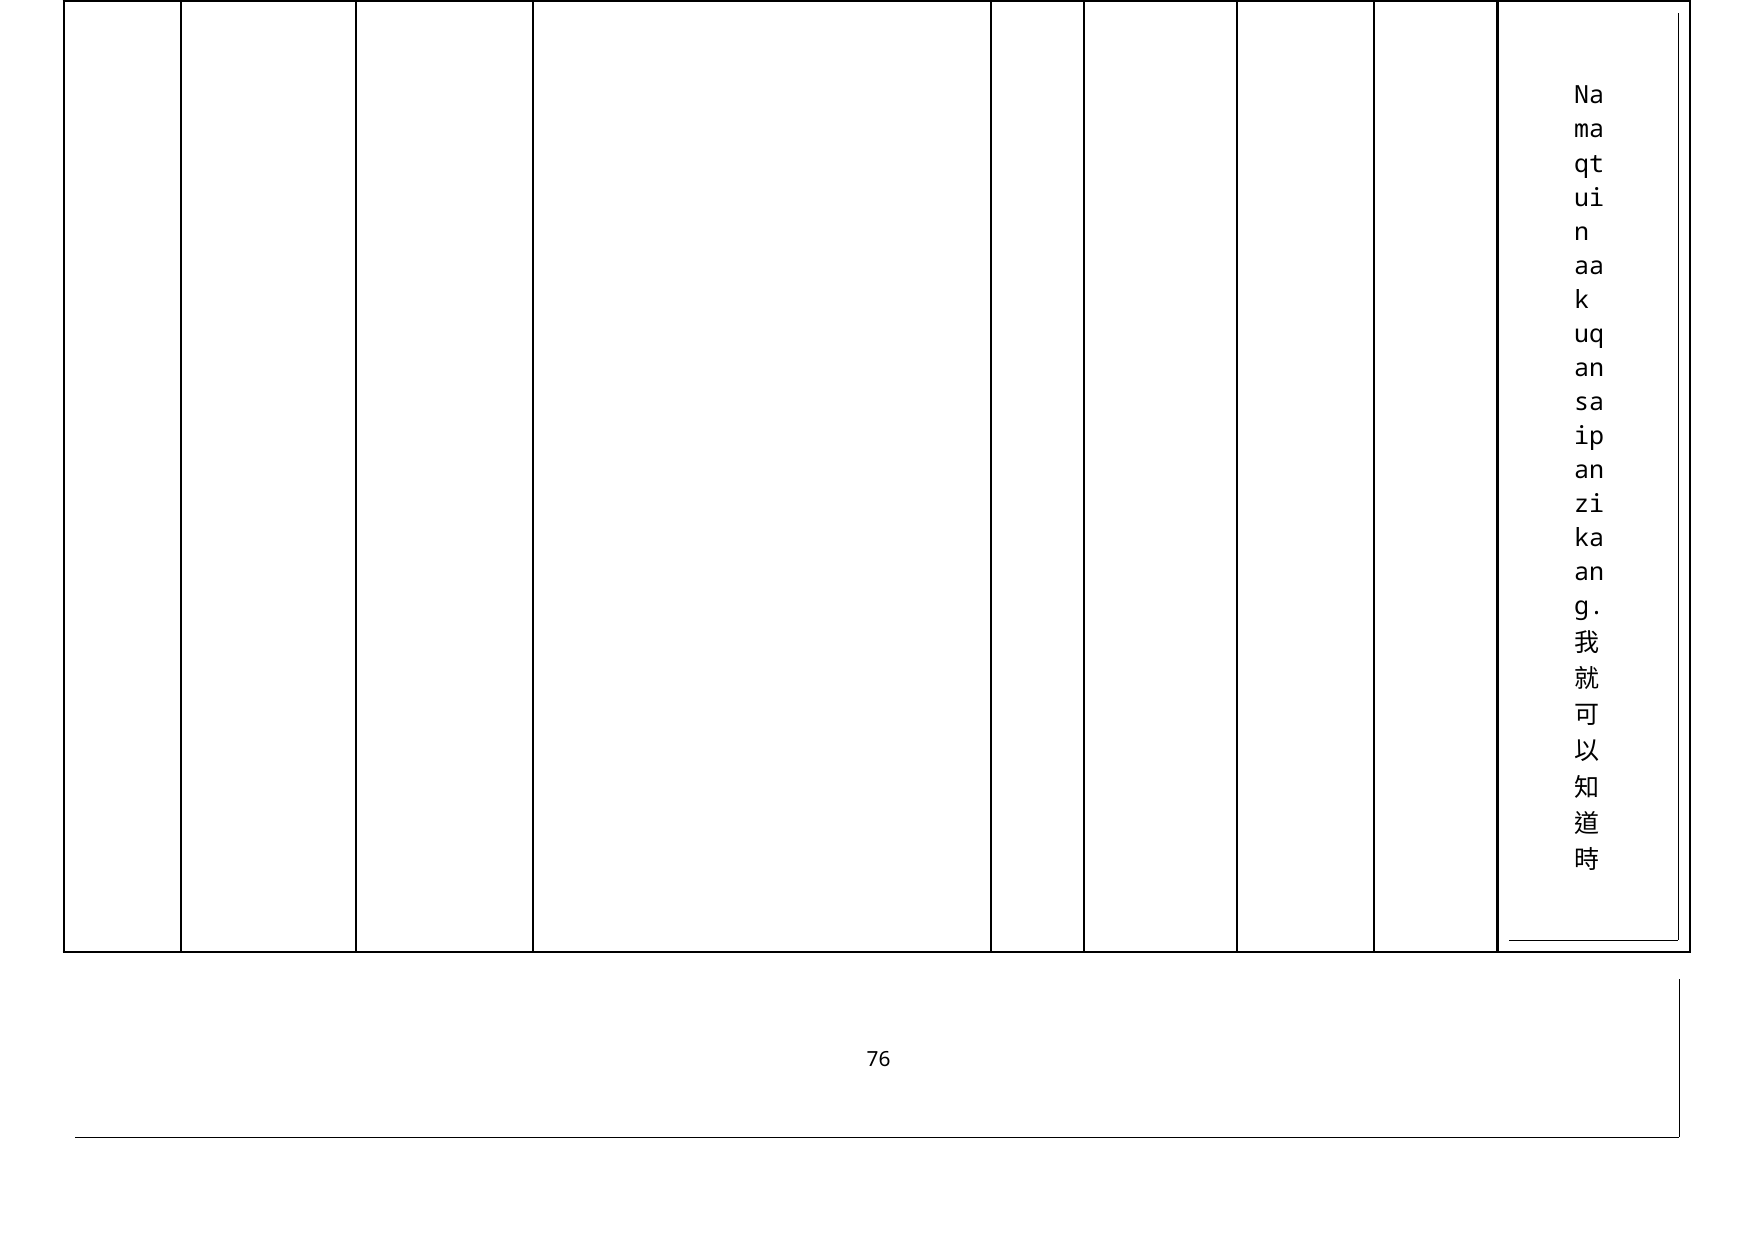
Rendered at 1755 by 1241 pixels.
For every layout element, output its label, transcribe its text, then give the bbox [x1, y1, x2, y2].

table_cell [1375, 2, 1496, 951]
table_cell [1238, 2, 1373, 951]
table_cell [534, 2, 990, 951]
table_cell [182, 2, 355, 951]
table_cell [992, 2, 1083, 951]
table_cell Na maqtuin aak uqansaipan zikaang. 我就可以知道時 [1499, 2, 1689, 951]
table_cell [357, 2, 532, 951]
table_cell [65, 2, 180, 951]
table_cell [1085, 2, 1236, 951]
